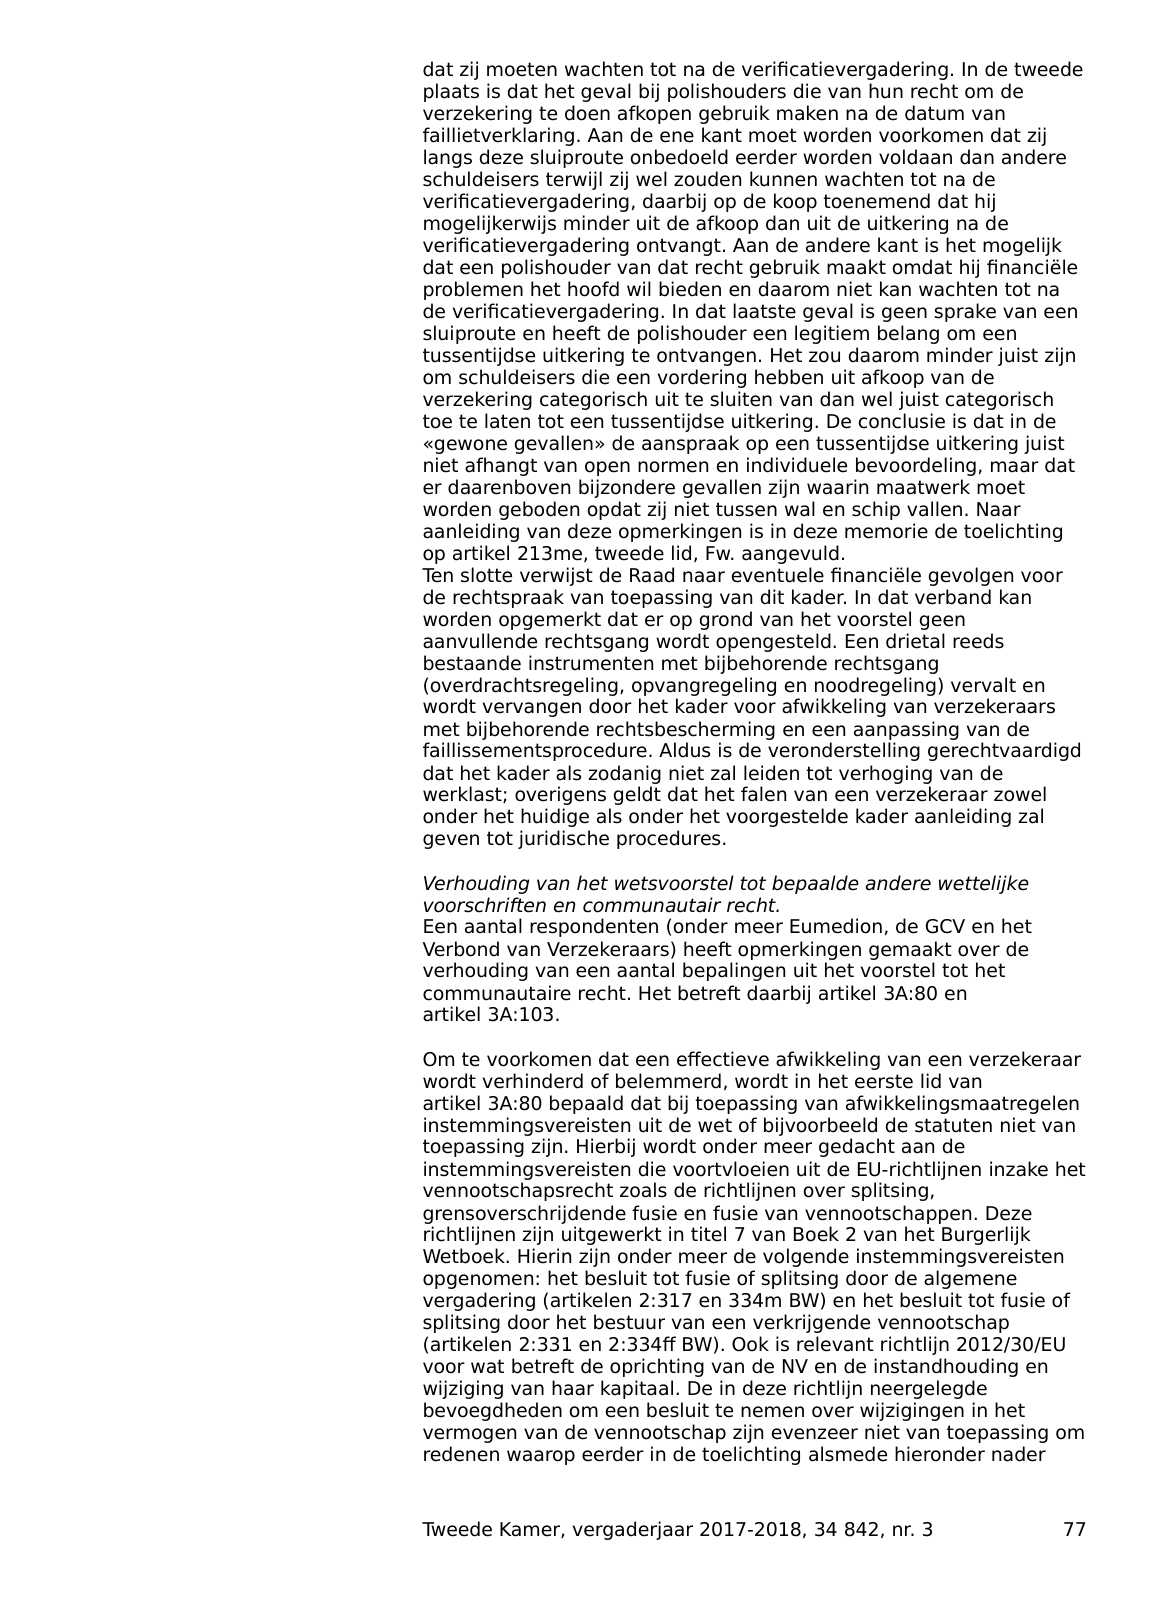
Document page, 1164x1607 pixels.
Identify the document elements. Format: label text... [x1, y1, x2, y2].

text Om te voorkomen dat een effectieve afwikkeling van een verzekeraar wordt verhinderd of belemmerd, wordt in het eerste lid van artikel 3A:80 bepaald dat bij toepassing van afwikkelingsmaatregelen instemmingsvereisten uit de wet of bijvoorbeeld de statuten niet van toepassing zijn. Hierbij wordt onder meer gedacht aan de instemmingsvereisten die voortvloeien uit de EU-richtlijnen inzake het vennootschapsrecht zoals de richtlijnen over splitsing, grensoverschrijdende fusie en fusie van vennootschappen. Deze richtlijnen zijn uitgewerkt in titel 7 van Boek 2 van het Burgerlijk Wetboek. Hierin zijn onder meer de volgende instemmingsvereisten opgenomen: het besluit tot fusie of splitsing door de algemene vergadering (artikelen 2:317 en 334m BW) en het besluit tot fusie of splitsing door het bestuur van een verkrijgende vennootschap (artikelen 2:331 en 2:334ff BW). Ook is relevant richtlijn 2012/30/EU voor wat betreft de oprichting van de NV en de instandhouding en wijziging van haar kapitaal. De in deze richtlijn neergelegde bevoegdheden om een besluit te nemen over wijzigingen in het vermogen van de vennootschap zijn evenzeer niet van toepassing om redenen waarop eerder in de toelichting alsmede hieronder nader [422, 1048, 1087, 1466]
text Verhouding van het wetsvoorstel tot bepaalde andere wettelijke voorschriften en communautair recht. [422, 872, 1087, 916]
text Ten slotte verwijst de Raad naar eventuele financiële gevolgen voor de rechtspraak van toepassing van dit kader. In dat verband kan worden opgemerkt dat er op grond van het voorstel geen aanvullende rechtsgang wordt opengesteld. Een drietal reeds bestaande instrumenten met bijbehorende rechtsgang (overdrachtsregeling, opvangregeling en noodregeling) vervalt en wordt vervangen door het kader voor afwikkeling van verzekeraars met bijbehorende rechtsbescherming en een aanpassing van de faillissementsprocedure. Aldus is de veronderstelling gerechtvaardigd dat het kader als zodanig niet zal leiden tot verhoging van de werklast; overigens geldt dat het falen van een verzekeraar zowel onder het huidige als onder het voorgestelde kader aanleiding zal geven tot juridische procedures. [422, 564, 1087, 850]
text dat zij moeten wachten tot na de verificatievergadering. In de tweede plaats is dat het geval bij polishouders die van hun recht om de verzekering te doen afkopen gebruik maken na de datum van faillietverklaring. Aan de ene kant moet worden voorkomen dat zij langs deze sluiproute onbedoeld eerder worden voldaan dan andere schuldeisers terwijl zij wel zouden kunnen wachten tot na de verificatievergadering, daarbij op de koop toenemend dat hij mogelijkerwijs minder uit de afkoop dan uit de uitkering na de verificatievergadering ontvangt. Aan de andere kant is het mogelijk dat een polishouder van dat recht gebruik maakt omdat hij financiële problemen het hoofd wil bieden en daarom niet kan wachten tot na de verificatievergadering. In dat laatste geval is geen sprake van een sluiproute en heeft de polishouder een legitiem belang om een tussentijdse uitkering te ontvangen. Het zou daarom minder juist zijn om schuldeisers die een vordering hebben uit afkoop van de verzekering categorisch uit te sluiten van dan wel juist categorisch toe te laten tot een tussentijdse uitkering. De conclusie is dat in de «gewone gevallen» de aanspraak op een tussentijdse uitkering juist niet afhangt van open normen en individuele bevoordeling, maar dat er daarenboven bijzondere gevallen zijn waarin maatwerk moet worden geboden opdat zij niet tussen wal en schip vallen. Naar aanleiding van deze opmerkingen is in deze memorie de toelichting op artikel 213me, tweede lid, Fw. aangevuld. [422, 59, 1087, 564]
text Een aantal respondenten (onder meer Eumedion, de GCV en het Verbond van Verzekeraars) heeft opmerkingen gemaakt over de verhouding van een aantal bepalingen uit het voorstel tot het communautaire recht. Het betreft daarbij artikel 3A:80 en artikel 3A:103. [422, 916, 1087, 1026]
